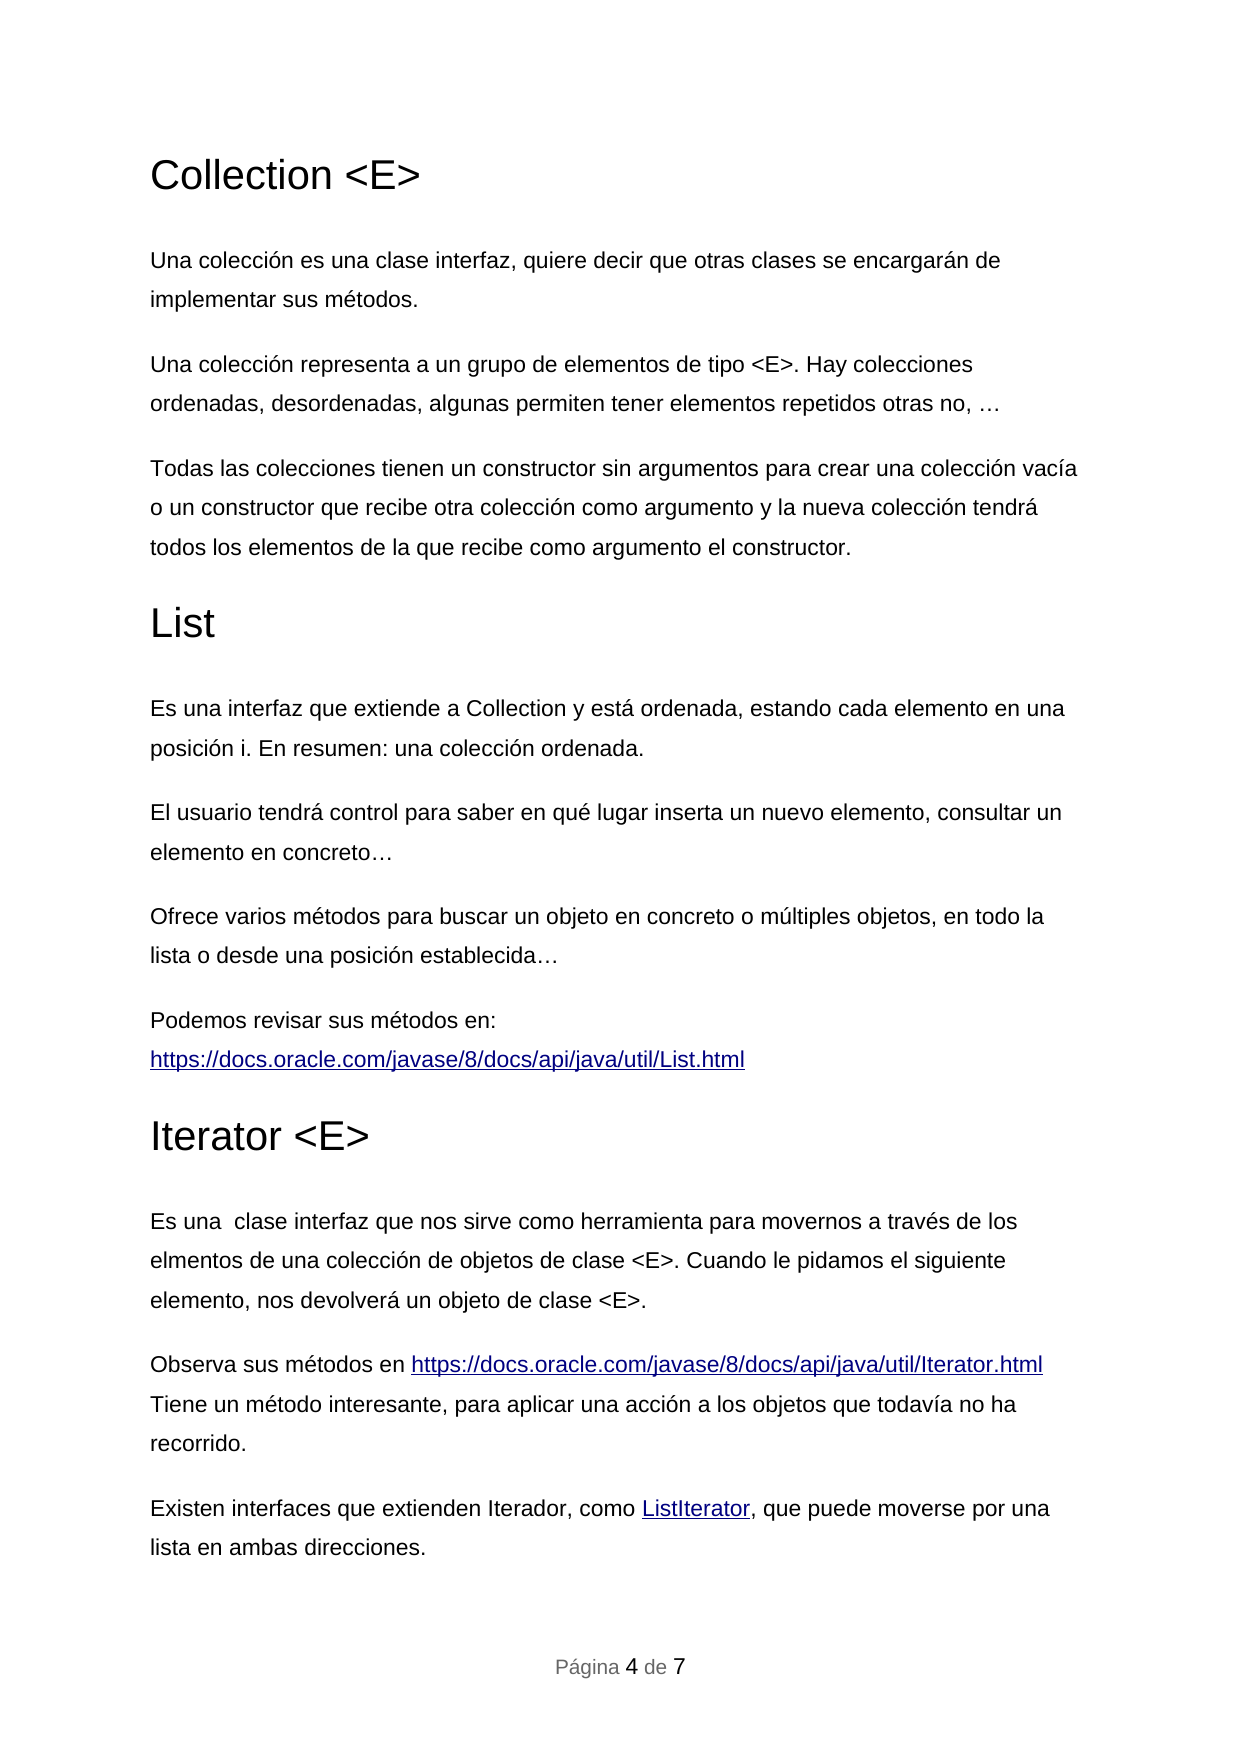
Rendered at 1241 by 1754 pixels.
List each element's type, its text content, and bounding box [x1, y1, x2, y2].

text Es una interfaz que extiende a Collection y está ordenada, estando cada elemento en una posición i. En resumen: una colección ordenada. [150, 695, 1090, 761]
subtitle List [150, 598, 1090, 646]
text Todas las colecciones tienen un constructor sin argumentos para crear una colección vacía o un constructor que recibe otra colección como argumento y la nueva colección tendrá todos los elementos de la que recibe como argumento el constructor. [150, 455, 1090, 560]
subtitle Collection <E> [150, 150, 1090, 198]
subtitle Iterator <E> [150, 1111, 1090, 1159]
text El usuario tendrá control para saber en qué lugar inserta un nuevo elemento, consultar un elemento en concreto… [150, 799, 1090, 865]
text Es una clase interfaz que nos sirve como herramienta para movernos a través de los elmentos de una colección de objetos de clase <E>. Cuando le pidamos el siguiente elemento, nos devolverá un objeto de clase <E>. [150, 1208, 1090, 1313]
text Una colección representa a un grupo de elementos de tipo <E>. Hay colecciones ordenadas, desordenadas, algunas permiten tener elementos repetidos otras no, … [150, 351, 1090, 417]
text Podemos revisar sus métodos en: https://docs.oracle.com/javase/8/docs/api/java/util/List.html [150, 1007, 1090, 1073]
text Observa sus métodos en https://docs.oracle.com/javase/8/docs/api/java/util/Iterator.html Tiene un método interesante, para aplicar una acción a los objetos que todavía no ha recorrido. [150, 1351, 1090, 1457]
text Una colección es una clase interfaz, quiere decir que otras clases se encargarán de implementar sus métodos. [150, 247, 1090, 313]
text Ofrece varios métodos para buscar un objeto en concreto o múltiples objetos, en todo la lista o desde una posición establecida… [150, 903, 1090, 969]
text Existen interfaces que extienden Iterador, como ListIterator, que puede moverse por una lista en ambas direcciones. [150, 1495, 1090, 1561]
